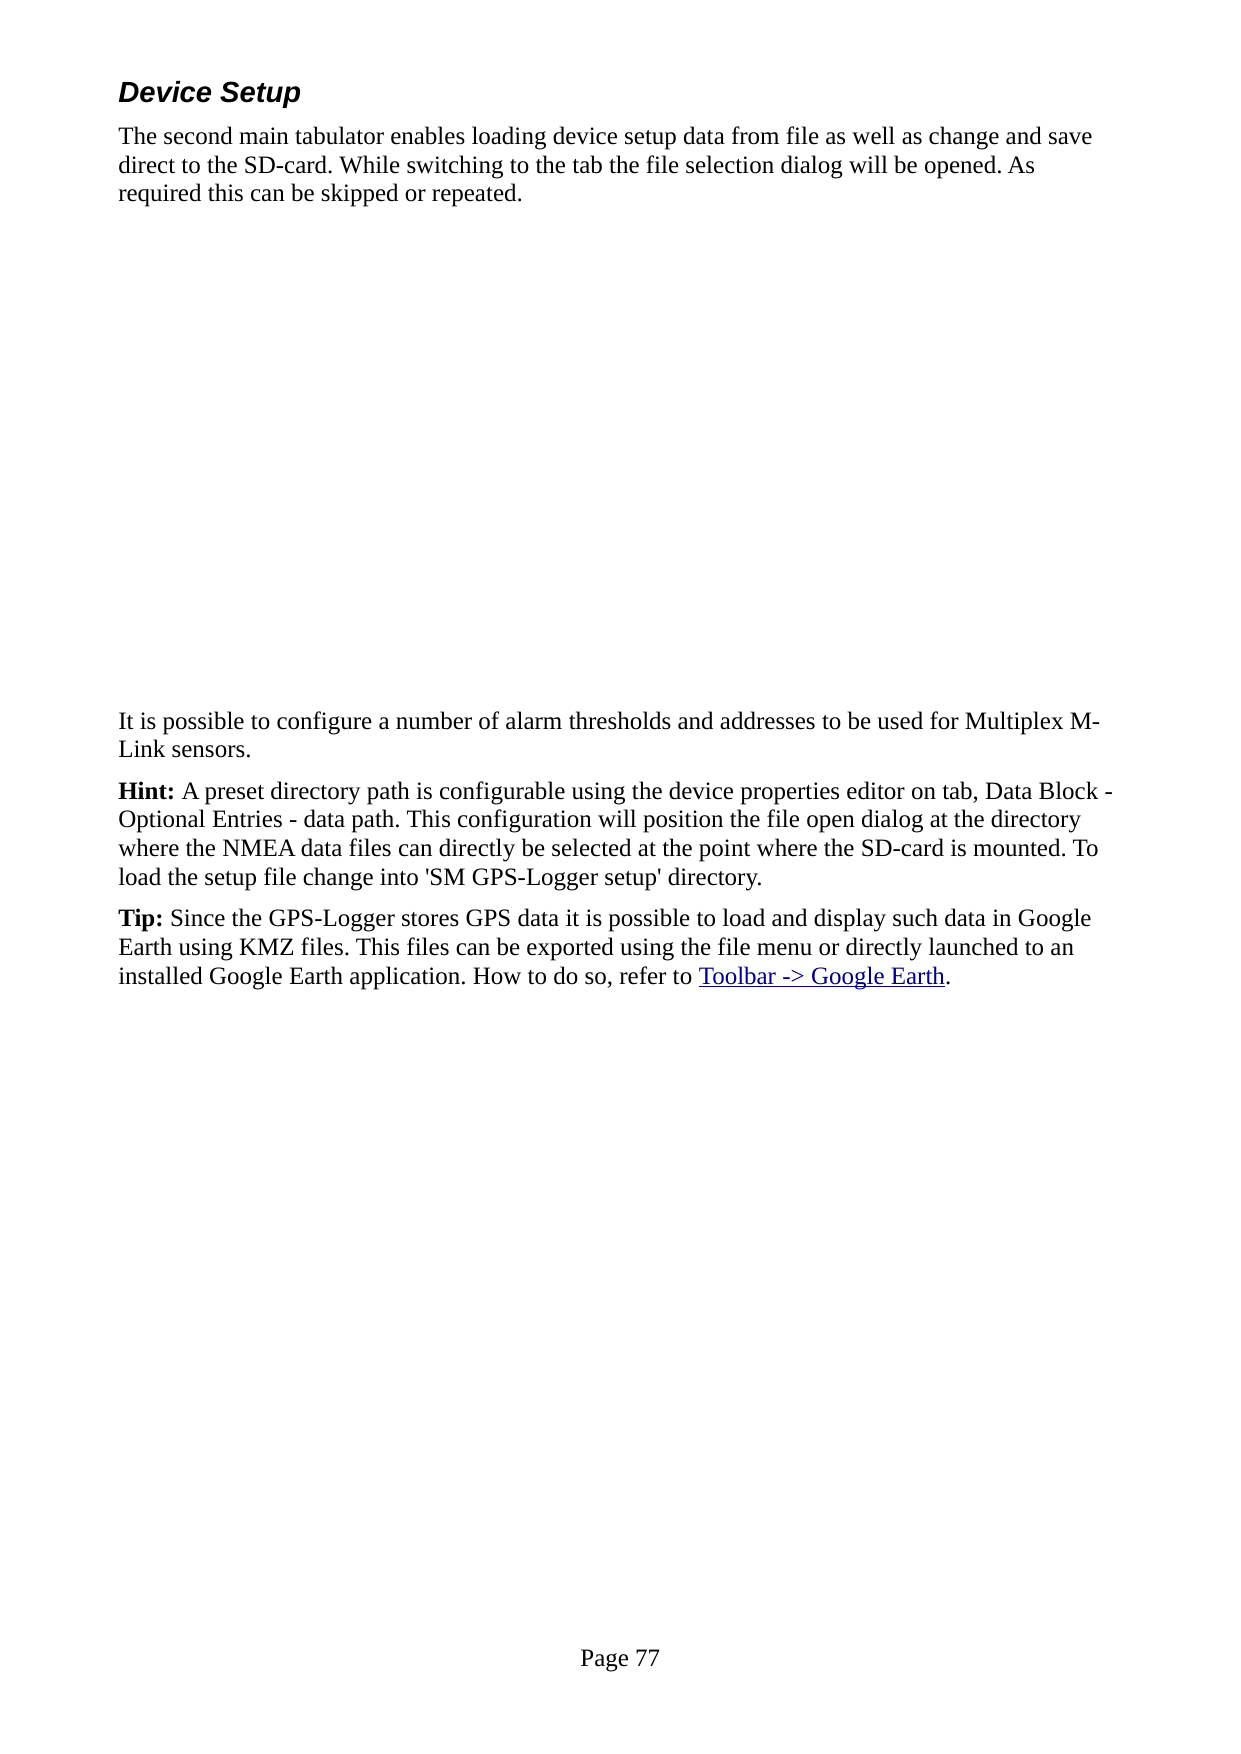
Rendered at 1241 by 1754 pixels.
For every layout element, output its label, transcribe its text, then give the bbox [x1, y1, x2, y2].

text It is possible to configure a number of alarm thresholds and addresses to be used for Multiplex M-Link sensors. [118, 706, 1122, 763]
text Tip: Since the GPS-Logger stores GPS data it is possible to load and display such data in Google Earth using KMZ files. This files can be exported using the file menu or directly launched to an installed Google Earth application. How to do so, refer to Toolbar -> Google Earth. [118, 903, 1122, 989]
subtitle Device Setup [118, 75, 1122, 108]
text The second main tabulator enables loading device setup data from file as well as change and save direct to the SD-card. While switching to the tab the file selection dialog will be opened. As required this can be skipped or repeated. [118, 121, 1122, 207]
text Hint: A preset directory path is configurable using the device properties editor on tab, Data Block - Optional Entries - data path. This configuration will position the file open dialog at the directory where the NMEA data files can directly be selected at the point where the SD-card is mounted. To load the setup file change into 'SM GPS-Logger setup' directory. [118, 776, 1122, 891]
